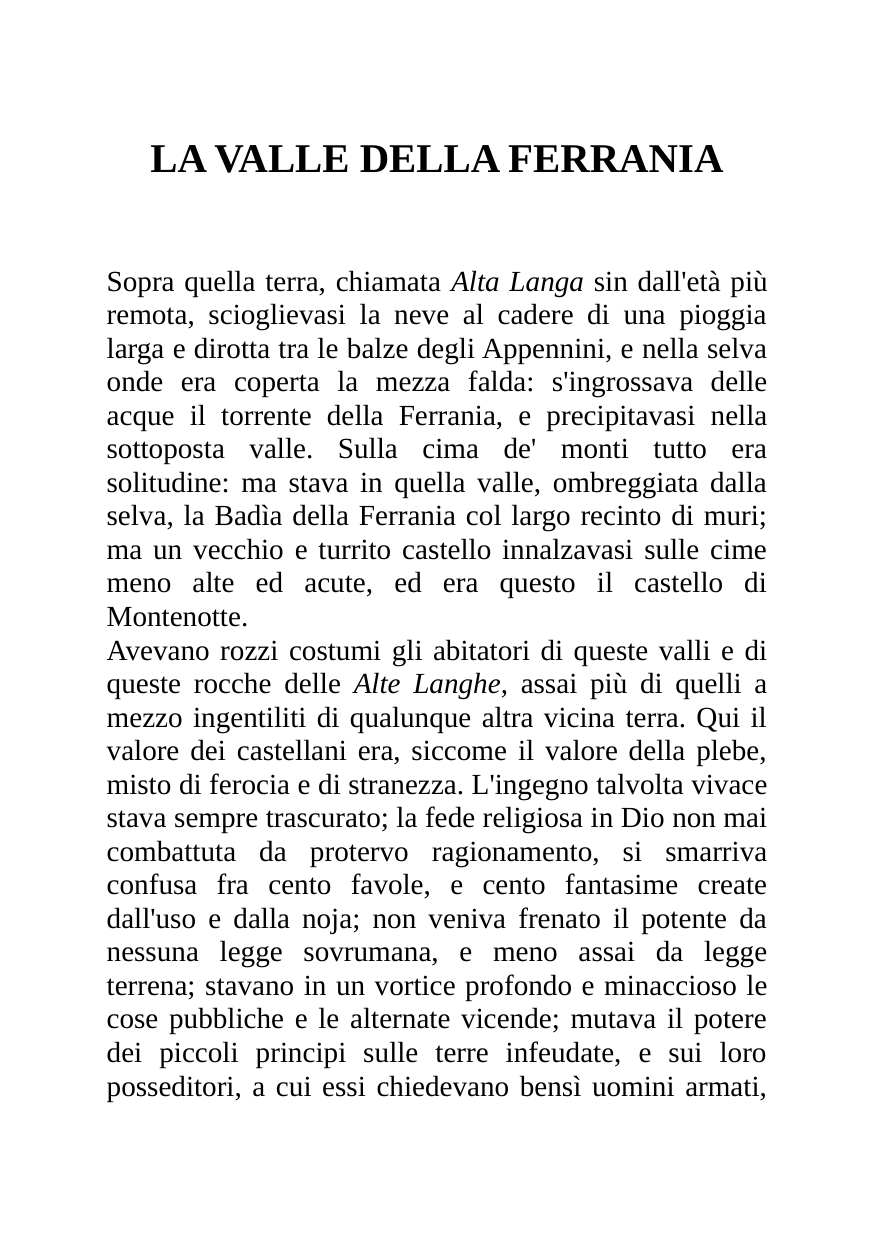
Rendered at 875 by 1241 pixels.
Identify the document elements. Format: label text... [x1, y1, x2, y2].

text Avevano rozzi costumi gli abitatori di queste valli e di queste rocche delle Alte Langhe, assai più di quelli a mezzo ingentiliti di qualunque altra vicina terra. Qui il valore dei castellani era, siccome il valore della plebe, misto di ferocia e di stranezza. L'ingegno talvolta vivace stava sempre trascurato; la fede religiosa in Dio non mai combattuta da protervo ragionamento, si smarriva confusa fra cento favole, e cento fantasime create dall'uso e dalla noja; non veniva frenato il potente da nessuna legge sovrumana, e meno assai da legge terrena; stavano in un vortice profondo e minaccioso le cose pubbliche e le alternate vicende; mutava il potere dei piccoli principi sulle terre infeudate, e sui loro posseditori, a cui essi chiedevano bensì uomini armati, [106, 633, 768, 1102]
text Sopra quella terra, chiamata Alta Langa sin dall'età più remota, scioglievasi la neve al cadere di una pioggia larga e dirotta tra le balze degli Appennini, e nella selva onde era coperta la mezza falda: s'ingrossava delle acque il torrente della Ferrania, e precipitavasi nella sottoposta valle. Sulla cima de' monti tutto era solitudine: ma stava in quella valle, ombreggiata dalla selva, la Badìa della Ferrania col largo recinto di muri; ma un vecchio e turrito castello innalzavasi sulle cime meno alte ed acute, ed era questo il castello di Montenotte. [106, 264, 768, 633]
subtitle LA VALLE DELLA FERRANIA [106, 134, 768, 181]
